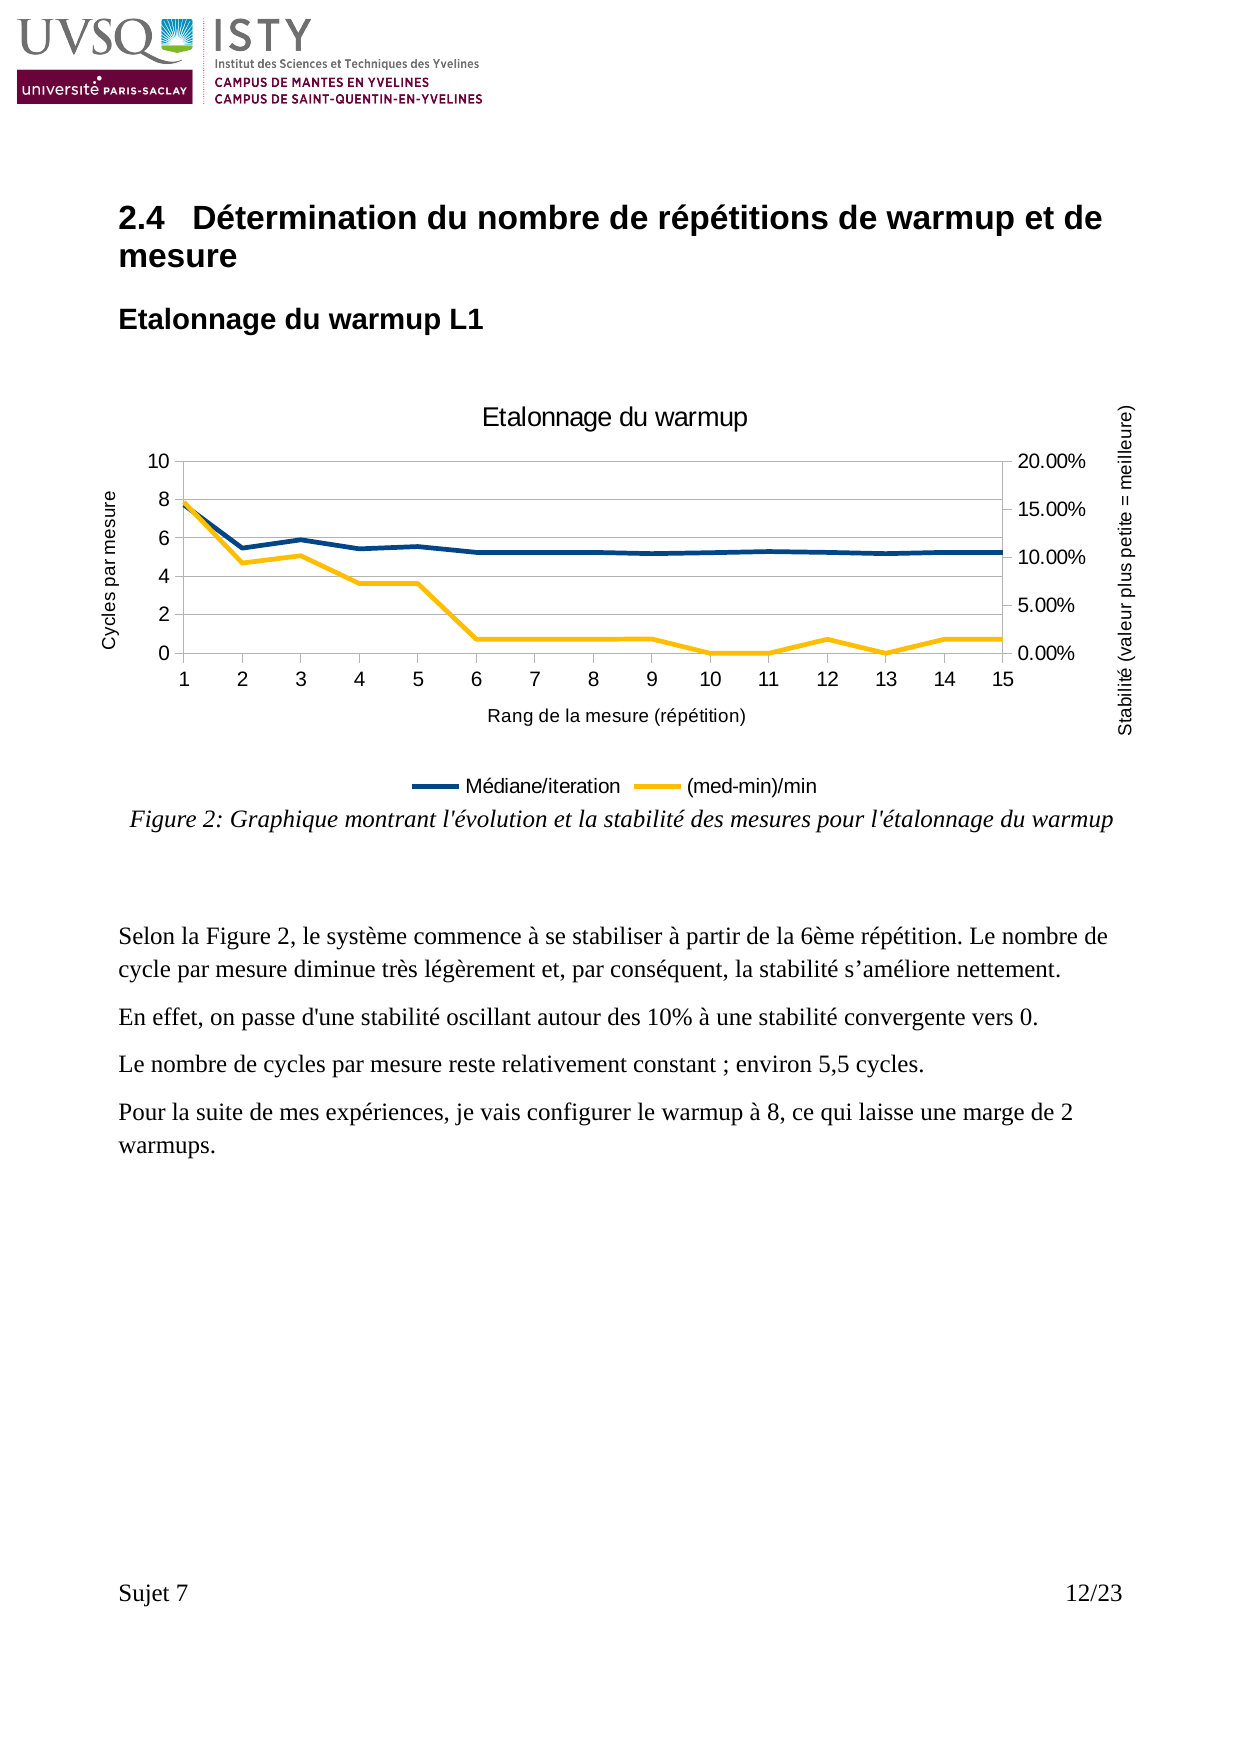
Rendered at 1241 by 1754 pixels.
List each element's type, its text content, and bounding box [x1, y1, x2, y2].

subtitle Etalonnage du warmup L1 [118, 302, 1122, 336]
text En effet, on passe d'une stabilité oscillant autour des 10% à une stabilité convergente vers 0. [118, 1002, 1122, 1031]
subtitle Détermination du nombre de répétitions de warmup et de mesure [118, 198, 1122, 275]
text Figure 2: Graphique montrant l'évolution et la stabilité des mesures pour l'étalonnage du warmup [53, 380, 1191, 833]
text Pour la suite de mes expériences, je vais configurer le warmup à 8, ce qui laisse une marge de 2 warmups. [118, 1097, 1122, 1159]
picture [2, 2, 497, 121]
text Selon la Figure 2, le système commence à se stabiliser à partir de la 6ème répétition. Le nombre de cycle par mesure diminue très légèrement et, par conséquent, la stabilité s’améliore nettement. [118, 921, 1122, 983]
text Le nombre de cycles par mesure reste relativement constant ; environ 5,5 cycles. [118, 1049, 1122, 1078]
